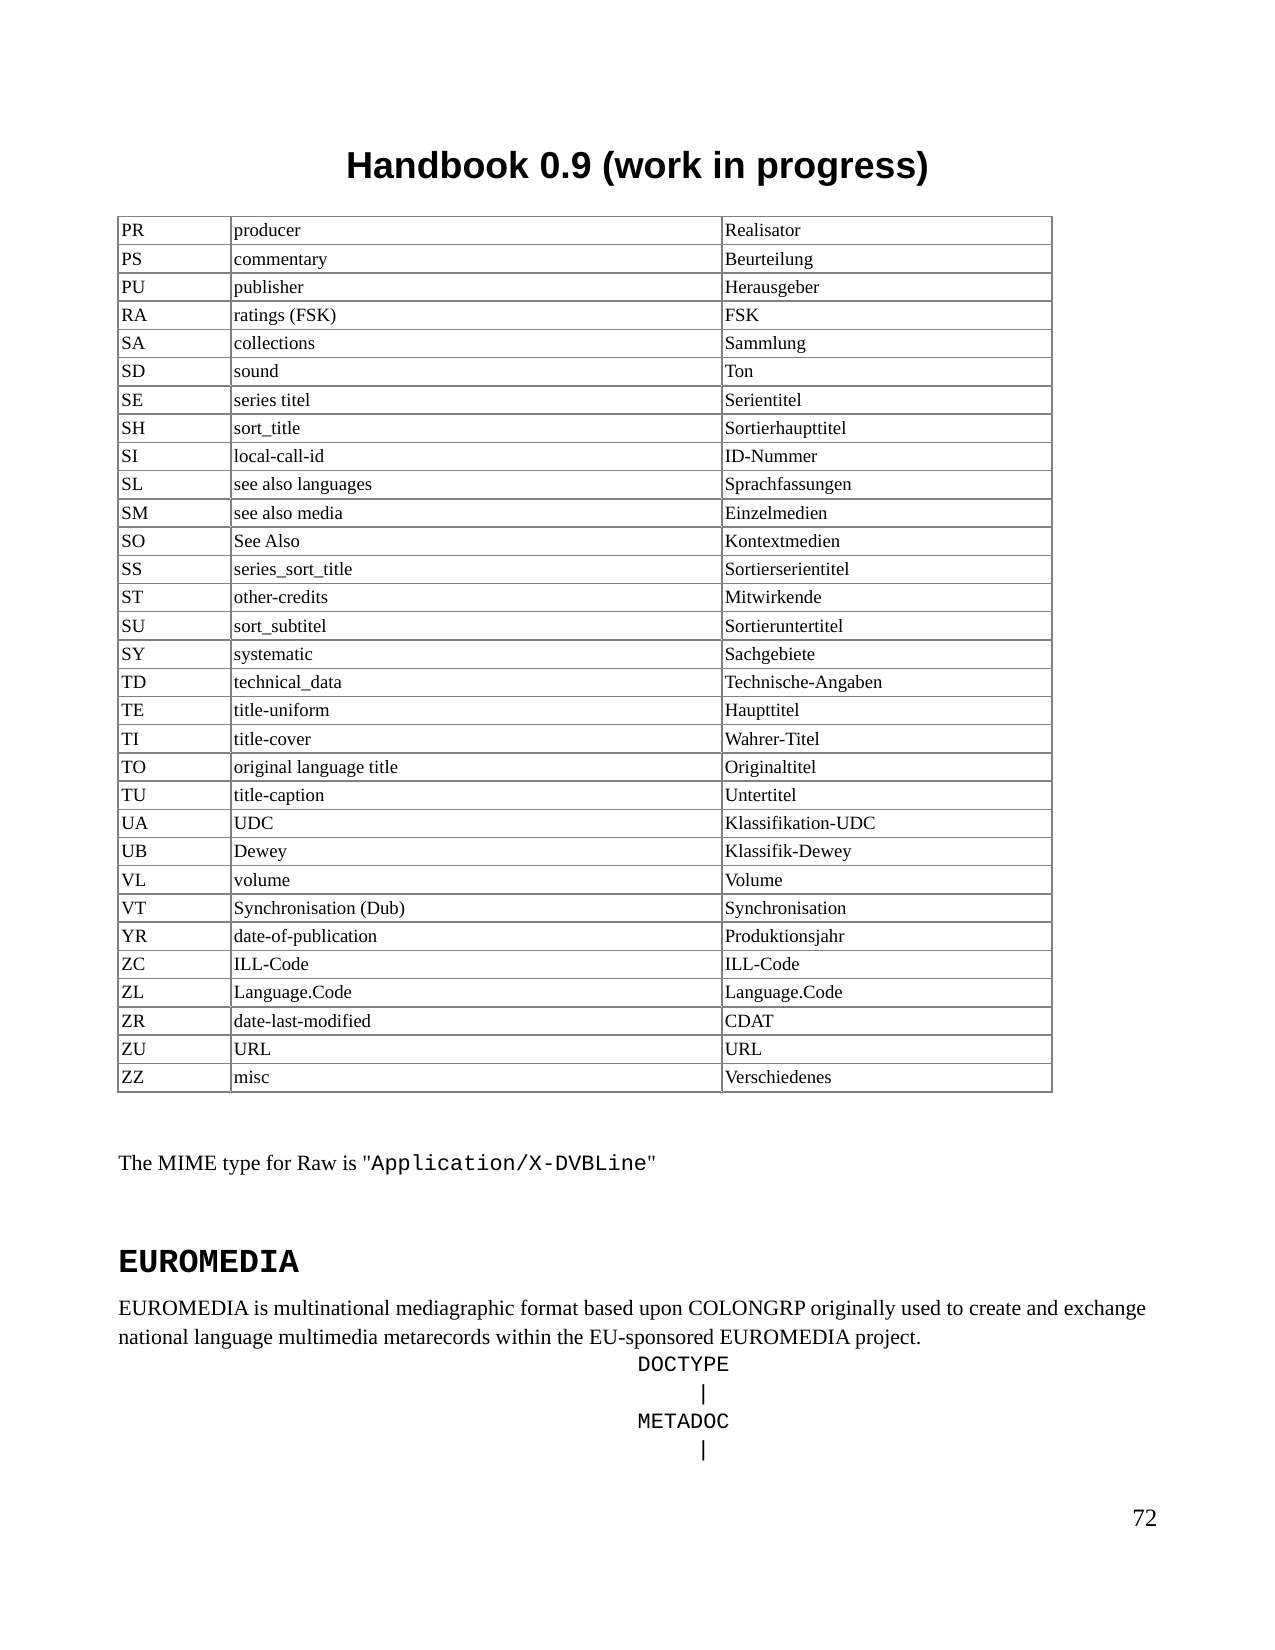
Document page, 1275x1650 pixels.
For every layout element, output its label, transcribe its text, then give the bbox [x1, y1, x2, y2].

table_cell URL [232, 1036, 721, 1063]
table_cell TE [119, 697, 230, 724]
table_cell ILL-Code [723, 951, 1051, 978]
table_cell Technische-Angaben [723, 669, 1051, 696]
table_cell Ton [723, 358, 1051, 385]
table_cell series_sort_title [232, 556, 721, 583]
table_cell producer [232, 217, 721, 244]
table_cell TD [119, 669, 230, 696]
table_cell commentary [232, 245, 721, 272]
text | [118, 1438, 1157, 1463]
table_cell Volume [723, 866, 1051, 893]
table_cell Klassifikation-UDC [723, 810, 1051, 837]
table_cell Sortieruntertitel [723, 612, 1051, 639]
table_cell Untertitel [723, 782, 1051, 808]
table_cell SS [119, 556, 230, 583]
table_cell Synchronisation [723, 895, 1051, 921]
table_cell systematic [232, 641, 721, 667]
table_cell title-cover [232, 725, 721, 752]
table_cell Klassifik-Dewey [723, 838, 1051, 865]
table_cell SL [119, 471, 230, 498]
table_cell Einzelmedien [723, 500, 1051, 526]
table_cell TO [119, 754, 230, 780]
table_cell ratings (FSK) [232, 302, 721, 329]
table_cell See Also [232, 528, 721, 554]
table_cell ZU [119, 1036, 230, 1063]
table_cell ZL [119, 979, 230, 1006]
text The MIME type for Raw is "Application/X-DVBLine" [118, 1149, 1157, 1176]
table_cell VT [119, 895, 230, 921]
table_cell sound [232, 358, 721, 385]
table_cell date-last-modified [232, 1008, 721, 1034]
table_cell Produktionsjahr [723, 923, 1051, 950]
table_cell series titel [232, 387, 721, 413]
table_cell Kontextmedien [723, 528, 1051, 554]
table_cell volume [232, 866, 721, 893]
text DOCTYPE [118, 1353, 1157, 1378]
table_cell SM [119, 500, 230, 526]
table_cell SH [119, 415, 230, 442]
table_cell FSK [723, 302, 1051, 329]
table_cell SI [119, 443, 230, 470]
table_cell Verschiedenes [723, 1064, 1051, 1091]
table_cell Language.Code [232, 979, 721, 1006]
table_cell PS [119, 245, 230, 272]
table_cell YR [119, 923, 230, 950]
table_cell Haupttitel [723, 697, 1051, 724]
table_cell Herausgeber [723, 274, 1051, 300]
table_cell Dewey [232, 838, 721, 865]
text METADOC [118, 1410, 1157, 1435]
table_cell other-credits [232, 584, 721, 611]
table_cell SU [119, 612, 230, 639]
table_cell local-call-id [232, 443, 721, 470]
table_cell Sammlung [723, 330, 1051, 357]
table_cell SE [119, 387, 230, 413]
table_cell sort_subtitel [232, 612, 721, 639]
table_cell UDC [232, 810, 721, 837]
table_cell misc [232, 1064, 721, 1091]
table_cell sort_title [232, 415, 721, 442]
table_cell Sprachfassungen [723, 471, 1051, 498]
table_cell Serientitel [723, 387, 1051, 413]
table_cell date-of-publication [232, 923, 721, 950]
table_cell CDAT [723, 1008, 1051, 1034]
table_cell ILL-Code [232, 951, 721, 978]
table_cell ZC [119, 951, 230, 978]
subtitle EUROMEDIA [118, 1245, 1157, 1283]
table_cell Sortierserientitel [723, 556, 1051, 583]
table_cell TU [119, 782, 230, 808]
text EUROMEDIA is multinational mediagraphic format based upon COLONGRP originally used to create and exchange national language multimedia metarecords within the EU-sponsored EUROMEDIA project. [118, 1295, 1157, 1349]
table_cell Sachgebiete [723, 641, 1051, 667]
table_cell title-caption [232, 782, 721, 808]
table_cell VL [119, 866, 230, 893]
table_cell Wahrer-Titel [723, 725, 1051, 752]
table_cell title-uniform [232, 697, 721, 724]
table_cell RA [119, 302, 230, 329]
table_cell SY [119, 641, 230, 667]
table_cell see also media [232, 500, 721, 526]
table_cell Beurteilung [723, 245, 1051, 272]
table_cell SA [119, 330, 230, 357]
table_cell Mitwirkende [723, 584, 1051, 611]
table_cell UB [119, 838, 230, 865]
table_cell see also languages [232, 471, 721, 498]
table_cell SO [119, 528, 230, 554]
table_cell SD [119, 358, 230, 385]
table_cell Language.Code [723, 979, 1051, 1006]
table_cell technical_data [232, 669, 721, 696]
table_cell Originaltitel [723, 754, 1051, 780]
table_cell PU [119, 274, 230, 300]
table_cell ZZ [119, 1064, 230, 1091]
table_cell ZR [119, 1008, 230, 1034]
table_cell Sortierhaupttitel [723, 415, 1051, 442]
text | [118, 1382, 1157, 1406]
table_cell PR [119, 217, 230, 244]
table_cell UA [119, 810, 230, 837]
table_cell Realisator [723, 217, 1051, 244]
table_cell original language title [232, 754, 721, 780]
table_cell Synchronisation (Dub) [232, 895, 721, 921]
table_cell TI [119, 725, 230, 752]
table_cell ID-Nummer [723, 443, 1051, 470]
table_cell publisher [232, 274, 721, 300]
table_cell ST [119, 584, 230, 611]
table_cell URL [723, 1036, 1051, 1063]
table_cell collections [232, 330, 721, 357]
